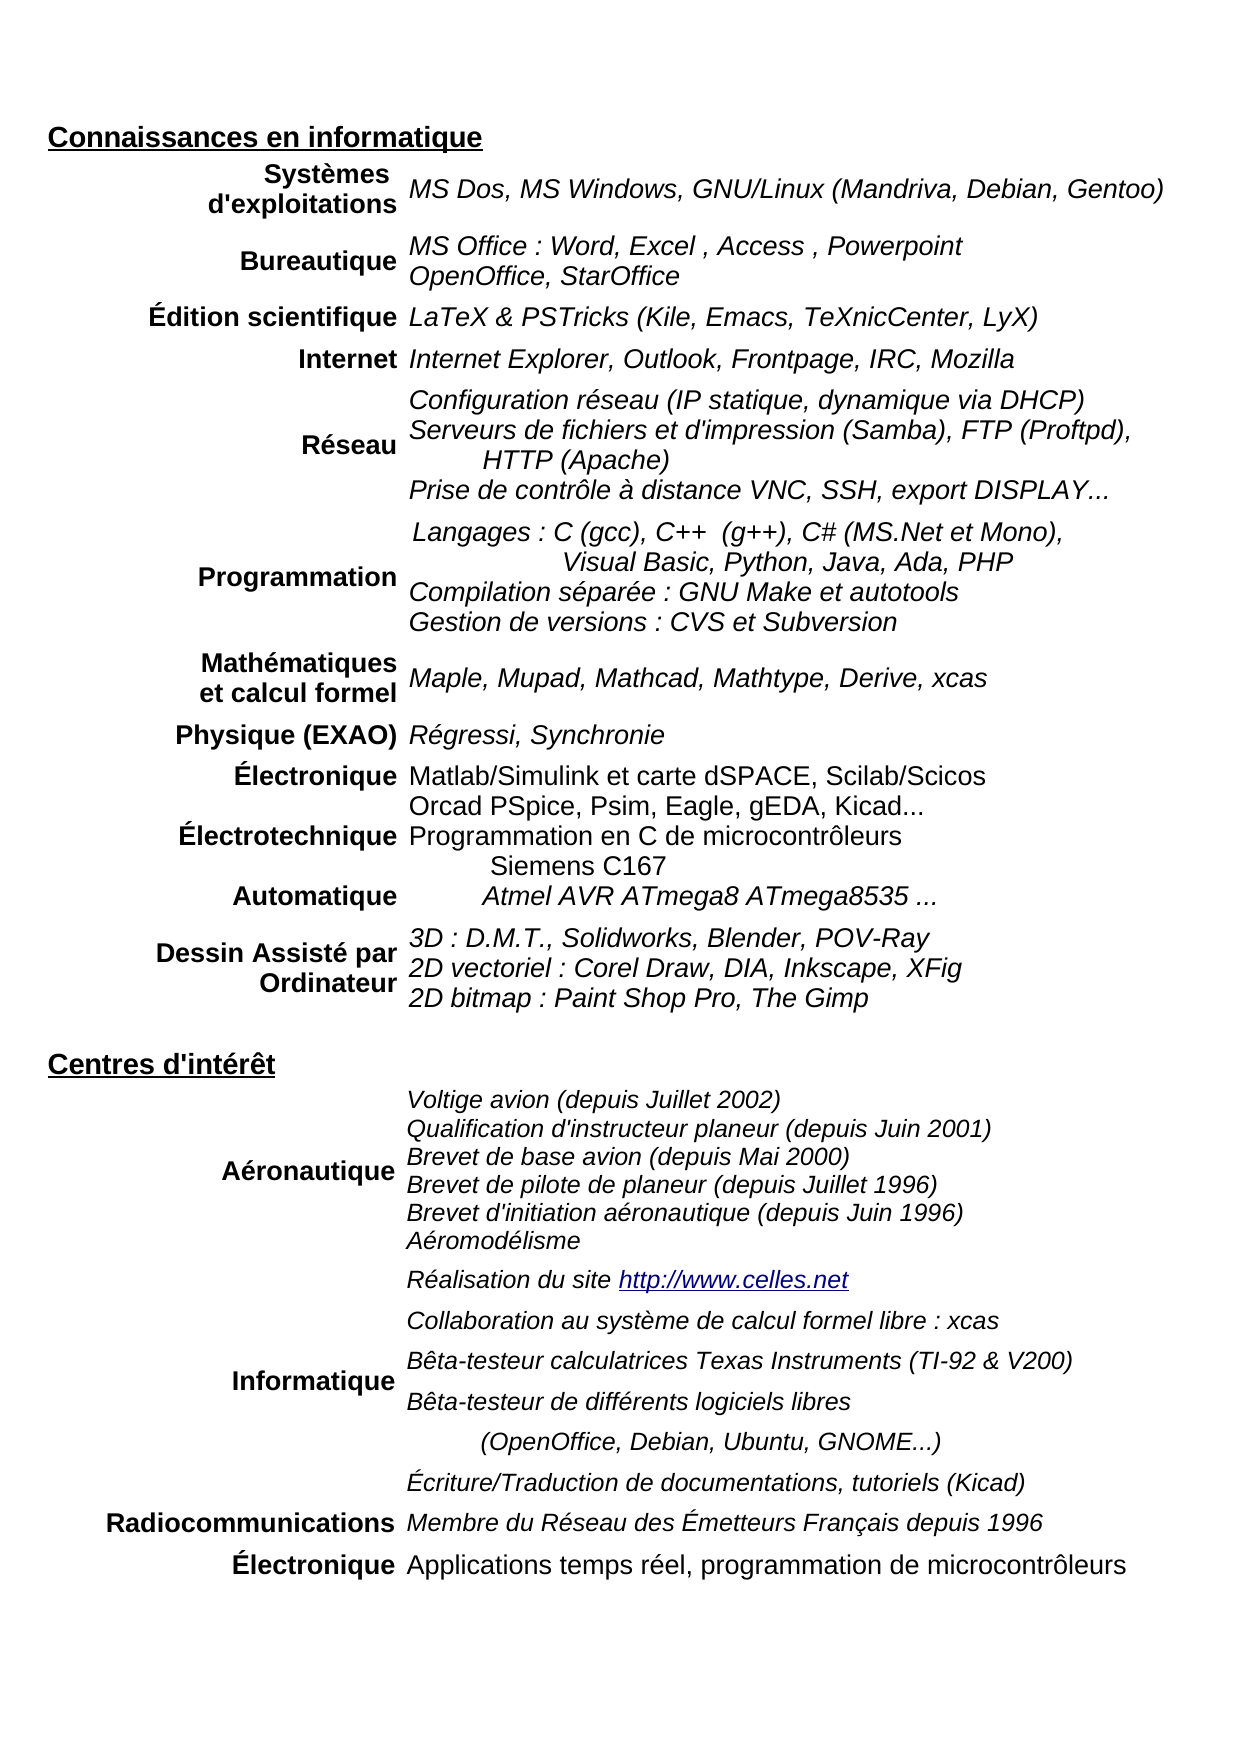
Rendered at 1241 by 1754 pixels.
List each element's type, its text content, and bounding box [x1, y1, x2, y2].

table_cell Électronique Électrotechnique Automatique [47, 755, 403, 917]
table_cell Applications temps réel, programmation de microcontrôleurs [401, 1544, 1193, 1585]
table_cell LaTeX & PSTricks (Kile, Emacs, TeXnicCenter, LyX) [403, 297, 1193, 338]
table_header MS Dos, MS Windows, GNU/Linux (Mandriva, Debian, Gentoo) [403, 154, 1193, 225]
table_cell Dessin Assisté par Ordinateur [47, 917, 403, 1018]
table_cell Internet [47, 338, 403, 379]
table_cell Membre du Réseau des Émetteurs Français depuis 1996 [401, 1503, 1193, 1544]
table_cell 3D : D.M.T., Solidworks, Blender, POV-Ray 2D vectoriel : Corel Draw, DIA, Inkscape, XFig 2D bitmap : Paint Shop Pro, The Gimp [403, 917, 1193, 1018]
table_cell Internet Explorer, Outlook, Frontpage, IRC, Mozilla [403, 338, 1193, 379]
table_cell Réalisation du site http://www.celles.net Collaboration au système de calcul formel libre : xcas Bêta-testeur calculatrices Texas Instruments (TI-92 & V200) Bêta-testeur de différents logiciels libres (OpenOffice, Debian, Ubuntu, GNOME...) Écriture/Traduction de documentations, tutoriels (Kicad) [401, 1260, 1193, 1502]
table_cell Bureautique [47, 225, 403, 297]
table_cell MS Office : Word, Excel , Access , Powerpoint OpenOffice, StarOffice [403, 225, 1193, 297]
table_cell Matlab/Simulink et carte dSPACE, Scilab/Scicos Orcad PSpice, Psim, Eagle, gEDA, Kicad... Programmation en C de microcontrôleurs Siemens C167 Atmel AVR ATmega8 ATmega8535 ... [403, 755, 1193, 917]
table_header Voltige avion (depuis Juillet 2002) Qualification d'instructeur planeur (depuis Juin 2001) Brevet de base avion (depuis Mai 2000) Brevet de pilote de planeur (depuis Juillet 1996) Brevet d'initiation aéronautique (depuis Juin 1996) Aéromodélisme [401, 1081, 1193, 1260]
table_cell Mathématiques et calcul formel [47, 643, 403, 714]
table_cell Programmation [47, 511, 403, 642]
table_cell Langages : C (gcc), C++ (g++), C# (MS.Net et Mono), Visual Basic, Python, Java, Ada, PHP Compilation séparée : GNU Make et autotools Gestion de versions : CVS et Subversion [403, 511, 1193, 642]
table_cell Radiocommunications [47, 1503, 401, 1544]
table_cell Réseau [47, 380, 403, 511]
table_cell Électronique [47, 1544, 401, 1585]
table_cell Régressi, Synchronie [403, 714, 1193, 755]
table_header Aéronautique [47, 1081, 401, 1260]
subtitle Centres d'intérêt [47, 1048, 1193, 1081]
table_cell Informatique [47, 1260, 401, 1502]
table_cell Maple, Mupad, Mathcad, Mathtype, Derive, xcas [403, 643, 1193, 714]
table_header Systèmes d'exploitations [47, 154, 403, 225]
table_cell Édition scientifique [47, 297, 403, 338]
table_cell Physique (EXAO) [47, 714, 403, 755]
table_cell Configuration réseau (IP statique, dynamique via DHCP) Serveurs de fichiers et d'impression (Samba), FTP (Proftpd), HTTP (Apache) Prise de contrôle à distance VNC, SSH, export DISPLAY... [403, 380, 1193, 511]
subtitle Connaissances en informatique [47, 121, 1193, 154]
